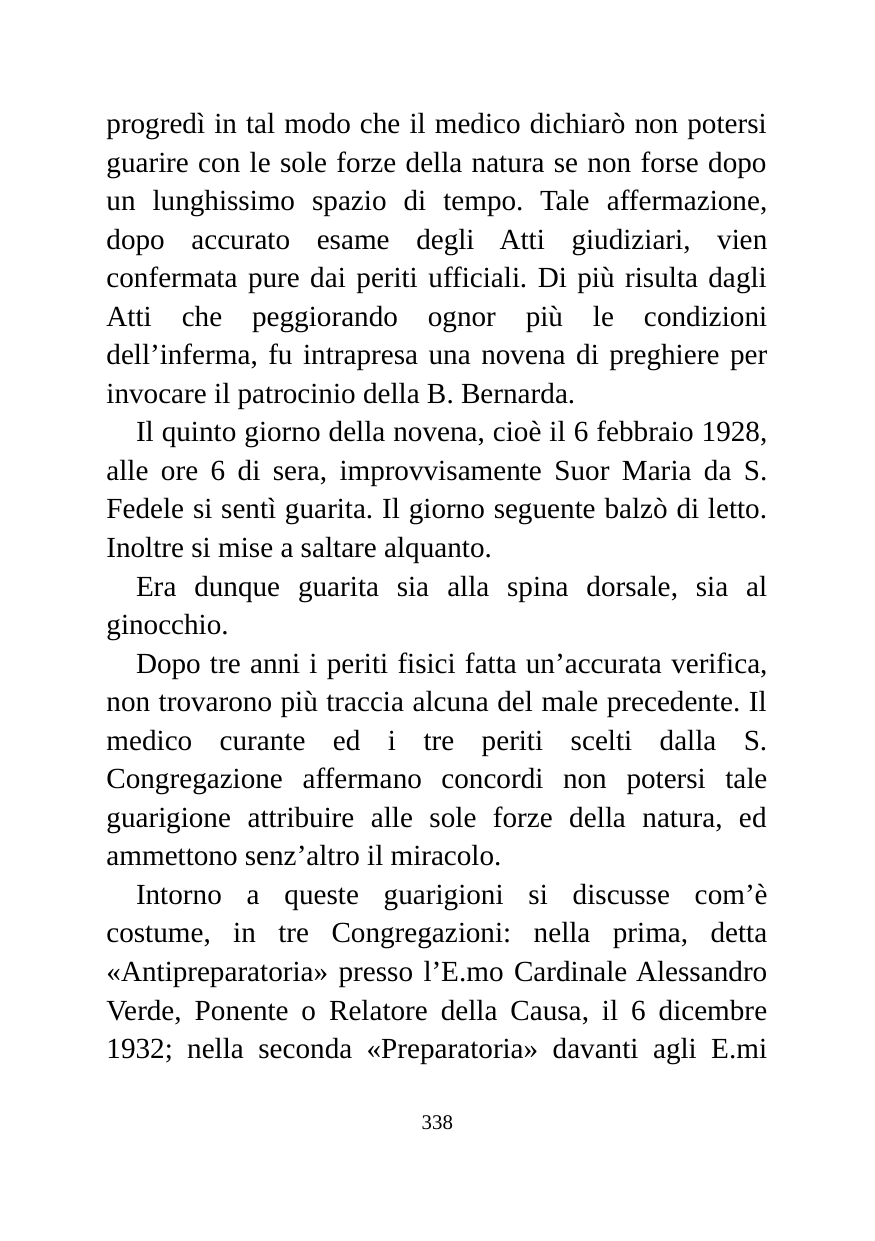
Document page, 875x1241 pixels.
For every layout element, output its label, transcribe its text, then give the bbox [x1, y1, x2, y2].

text Il quinto giorno della novena, cioè il 6 febbraio 1928, alle ore 6 di sera, improvvisamente Suor Maria da S. Fedele si sentì guarita. Il giorno seguente balzò di letto. Inoltre si mise a saltare alquanto. [106, 414, 768, 564]
text Intorno a queste guarigioni si discusse com’è costume, in tre Congregazioni: nella prima, detta «Antipreparatoria» presso l’E.mo Cardinale Alessandro Verde, Ponente o Relatore della Causa, il 6 dicembre 1932; nella seconda «Preparatoria» davanti agli E.mi [106, 877, 768, 1065]
text Era dunque guarita sia alla spina dorsale, sia al ginocchio. [106, 569, 768, 641]
text Dopo tre anni i periti fisici fatta un’accurata verifica, non trovarono più traccia alcuna del male precedente. Il medico curante ed i tre periti scelti dalla S. Congregazione affermano concordi non potersi tale guarigione attribuire alle sole forze della natura, ed ammettono senz’altro il miracolo. [106, 646, 768, 872]
text progredì in tal modo che il medico dichiarò non potersi guarire con le sole forze della natura se non forse dopo un lunghissimo spazio di tempo. Tale affermazione, dopo accurato esame degli Atti giudiziari, vien confermata pure dai periti ufficiali. Di più risulta dagli Atti che peggiorando ognor più le condizioni dell’inferma, fu intrapresa una novena di preghiere per invocare il patrocinio della B. Bernarda. [106, 106, 768, 409]
